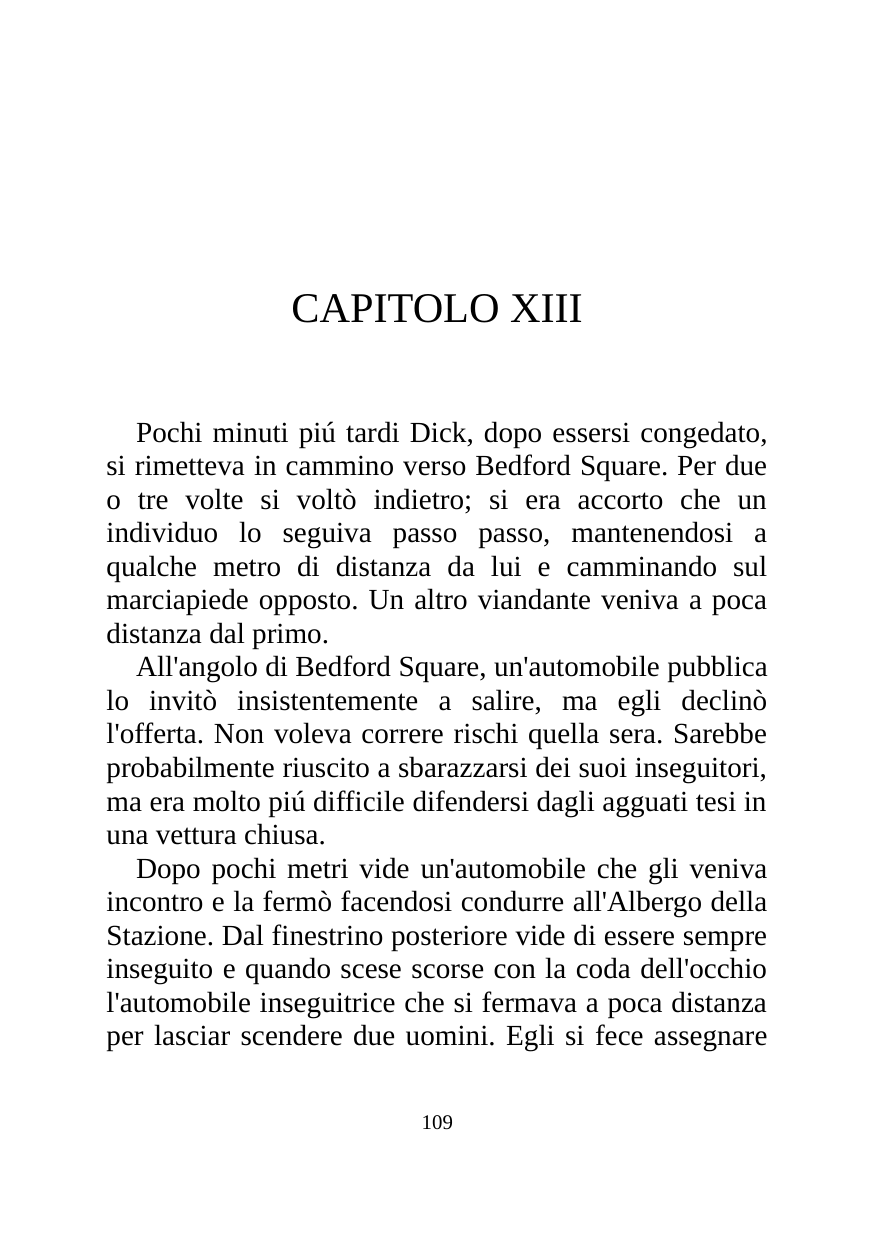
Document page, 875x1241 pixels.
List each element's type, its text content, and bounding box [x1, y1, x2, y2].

text All'angolo di Bedford Square, un'automobile pubblica lo invitò insistentemente a salire, ma egli declinò l'offerta. Non voleva correre rischi quella sera. Sarebbe probabilmente riuscito a sbarazzarsi dei suoi inseguitori, ma era molto piú difficile difendersi dagli agguati tesi in una vettura chiusa. [106, 649, 768, 851]
text Pochi minuti piú tardi Dick, dopo essersi congedato, si rimetteva in cammino verso Bedford Square. Per due o tre volte si voltò indietro; si era accorto che un individuo lo seguiva passo passo, mantenendosi a qualche metro di distanza da lui e camminando sul marciapiede opposto. Un altro viandante veniva a poca distanza dal primo. [106, 415, 768, 649]
text Dopo pochi metri vide un'automobile che gli veniva incontro e la fermò facendosi condurre all'Albergo della Stazione. Dal finestrino posteriore vide di essere sempre inseguito e quando scese scorse con la coda dell'occhio l'automobile inseguitrice che si fermava a poca distanza per lasciar scendere due uomini. Egli si fece assegnare [106, 851, 768, 1052]
subtitle CAPITOLO XIII [106, 283, 768, 332]
